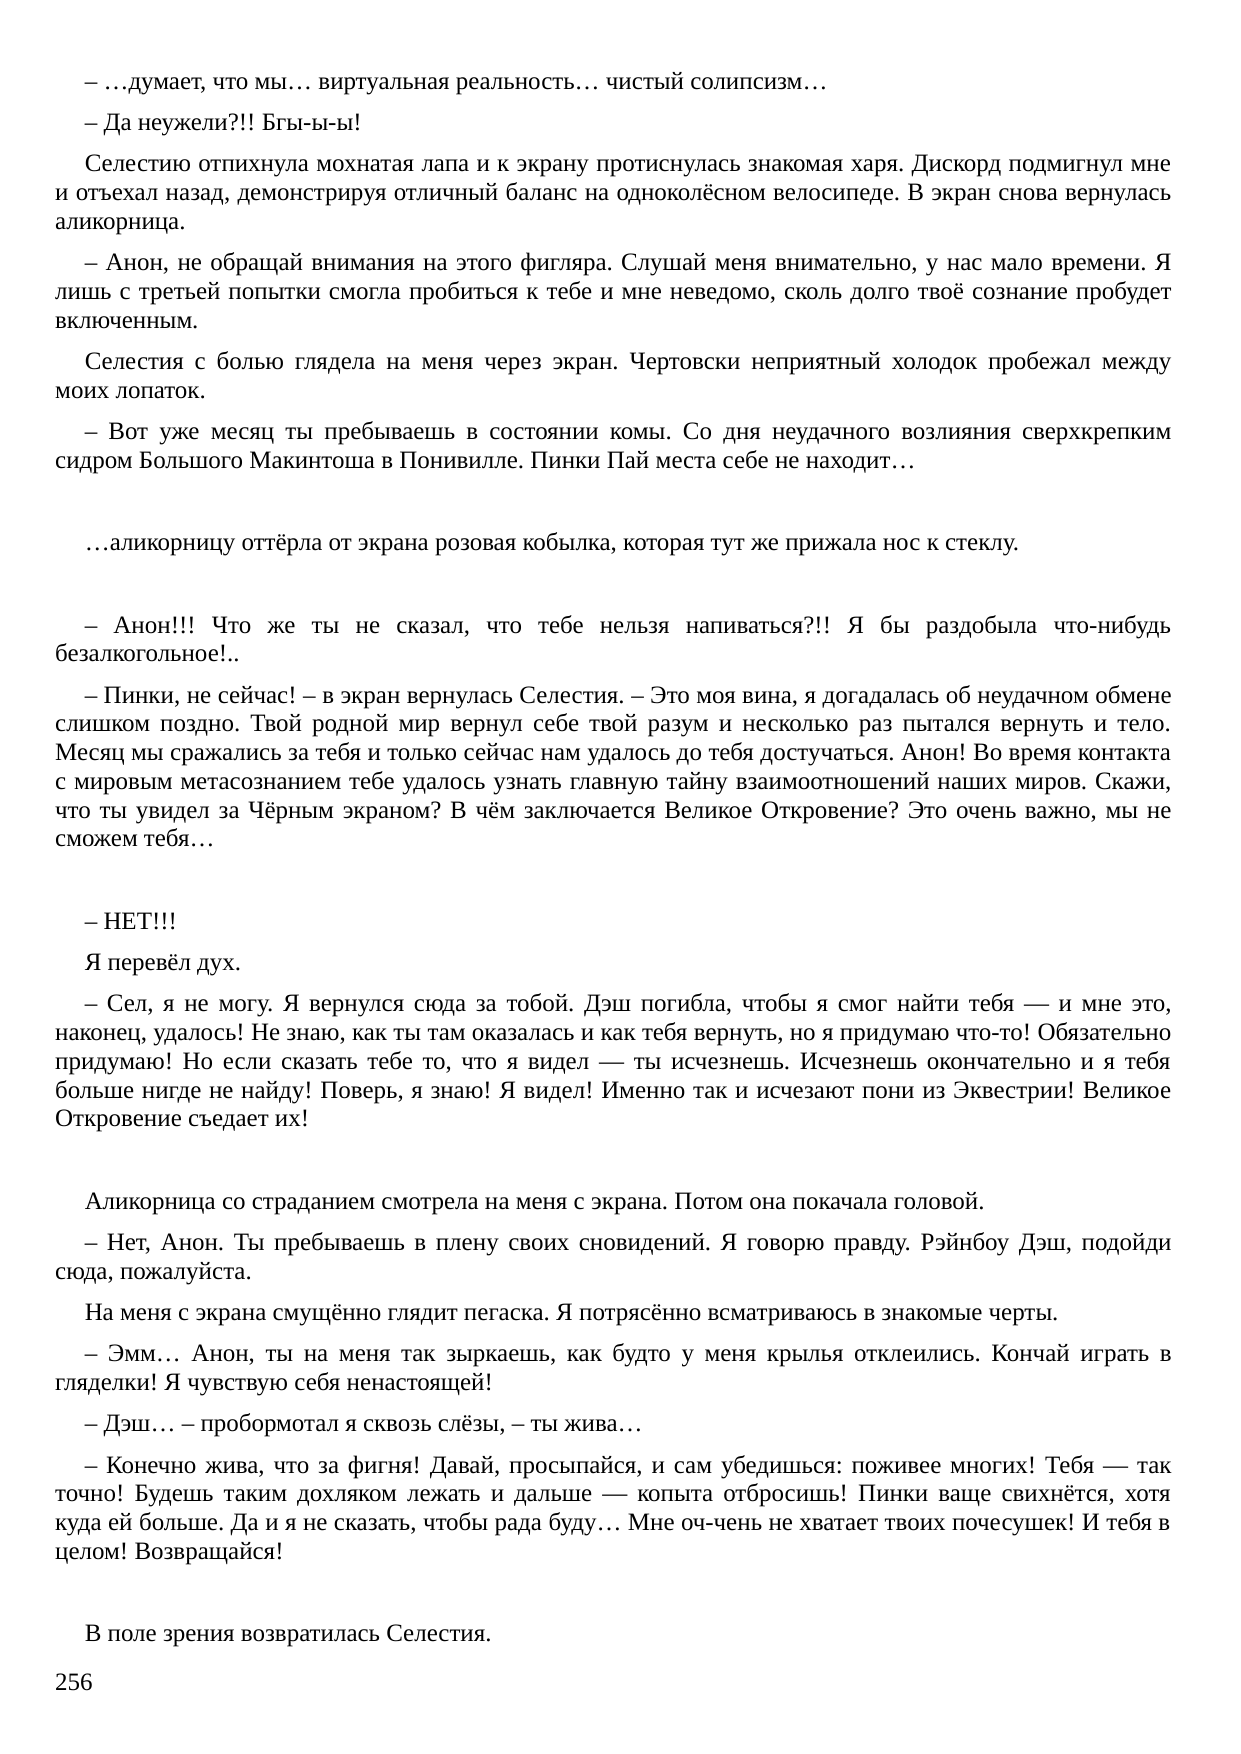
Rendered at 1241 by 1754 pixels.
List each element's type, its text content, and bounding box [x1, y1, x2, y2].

text На меня с экрана смущённо глядит пегаска. Я потрясённо всматриваюсь в знакомые черты. [55, 1297, 1173, 1326]
text – Да неужели?!! Бгы-ы-ы! [55, 107, 1173, 136]
text – НЕТ!!! [55, 906, 1173, 935]
text – Дэш… – пробормотал я сквозь слёзы, – ты жива… [55, 1408, 1173, 1437]
text – Анон, не обращай внимания на этого фигляра. Слушай меня внимательно, у нас мало времени. Я лишь с третьей попытки смогла пробиться к тебе и мне неведомо, сколь долго твоё сознание пробудет включенным. [55, 247, 1173, 333]
text – Вот уже месяц ты пребываешь в состоянии комы. Со дня неудачного возлияния сверхкрепким сидром Большого Макинтоша в Понивилле. Пинки Пай места себе не находит… [55, 416, 1173, 473]
text – Нет, Анон. Ты пребываешь в плену своих сновидений. Я говорю правду. Рэйнбоу Дэш, подойди сюда, пожалуйста. [55, 1227, 1173, 1285]
text Селестия с болью глядела на меня через экран. Чертовски неприятный холодок пробежал между моих лопаток. [55, 346, 1173, 403]
text Селестию отпихнула мохнатая лапа и к экрану протиснулась знакомая харя. Дискорд подмигнул мне и отъехал назад, демонстрируя отличный баланс на одноколёсном велосипеде. В экран снова вернулась аликорница. [55, 148, 1173, 235]
text Я перевёл дух. [55, 947, 1173, 976]
text – Пинки, не сейчас! – в экран вернулась Селестия. – Это моя вина, я догадалась об неудачном обмене слишком поздно. Твой родной мир вернул себе твой разум и несколько раз пытался вернуть и тело. Месяц мы сражались за тебя и только сейчас нам удалось до тебя достучаться. Анон! Во время контакта с мировым метасознанием тебе удалось узнать главную тайну взаимоотношений наших миров. Скажи, что ты увидел за Чёрным экраном? В чём заключается Великое Откровение? Это очень важно, мы не сможем тебя… [55, 680, 1173, 852]
text – Анон!!! Что же ты не сказал, что тебе нельзя напиваться?!! Я бы раздобыла что-нибудь безалкогольное!.. [55, 610, 1173, 667]
text – Эмм… Анон, ты на меня так зыркаешь, как будто у меня крылья отклеились. Кончай играть в гляделки! Я чувствую себя ненастоящей! [55, 1338, 1173, 1396]
text – …думает, что мы… виртуальная реальность… чистый солипсизм… [55, 66, 1173, 95]
text …аликорницу оттёрла от экрана розовая кобылка, которая тут же прижала нос к стеклу. [55, 527, 1173, 556]
text – Сел, я не могу. Я вернулся сюда за тобой. Дэш погибла, чтобы я смог найти тебя — и мне это, наконец, удалось! Не знаю, как ты там оказалась и как тебя вернуть, но я придумаю что-то! Обязательно придумаю! Но если сказать тебе то, что я видел — ты исчезнешь. Исчезнешь окончательно и я тебя больше нигде не найду! Поверь, я знаю! Я видел! Именно так и исчезают пони из Эквестрии! Великое Откровение съедает их! [55, 988, 1173, 1132]
text В поле зрения возвратилась Селестия. [55, 1618, 1173, 1647]
text Аликорница со страданием смотрела на меня с экрана. Потом она покачала головой. [55, 1186, 1173, 1215]
text – Конечно жива, что за фигня! Давай, просыпайся, и сам убедишься: поживее многих! Тебя — так точно! Будешь таким дохляком лежать и дальше — копыта отбросишь! Пинки ваще свихнётся, хотя куда ей больше. Да и я не сказать, чтобы рада буду… Мне оч-чень не хватает твоих почесушек! И тебя в целом! Возвращайся! [55, 1450, 1173, 1565]
